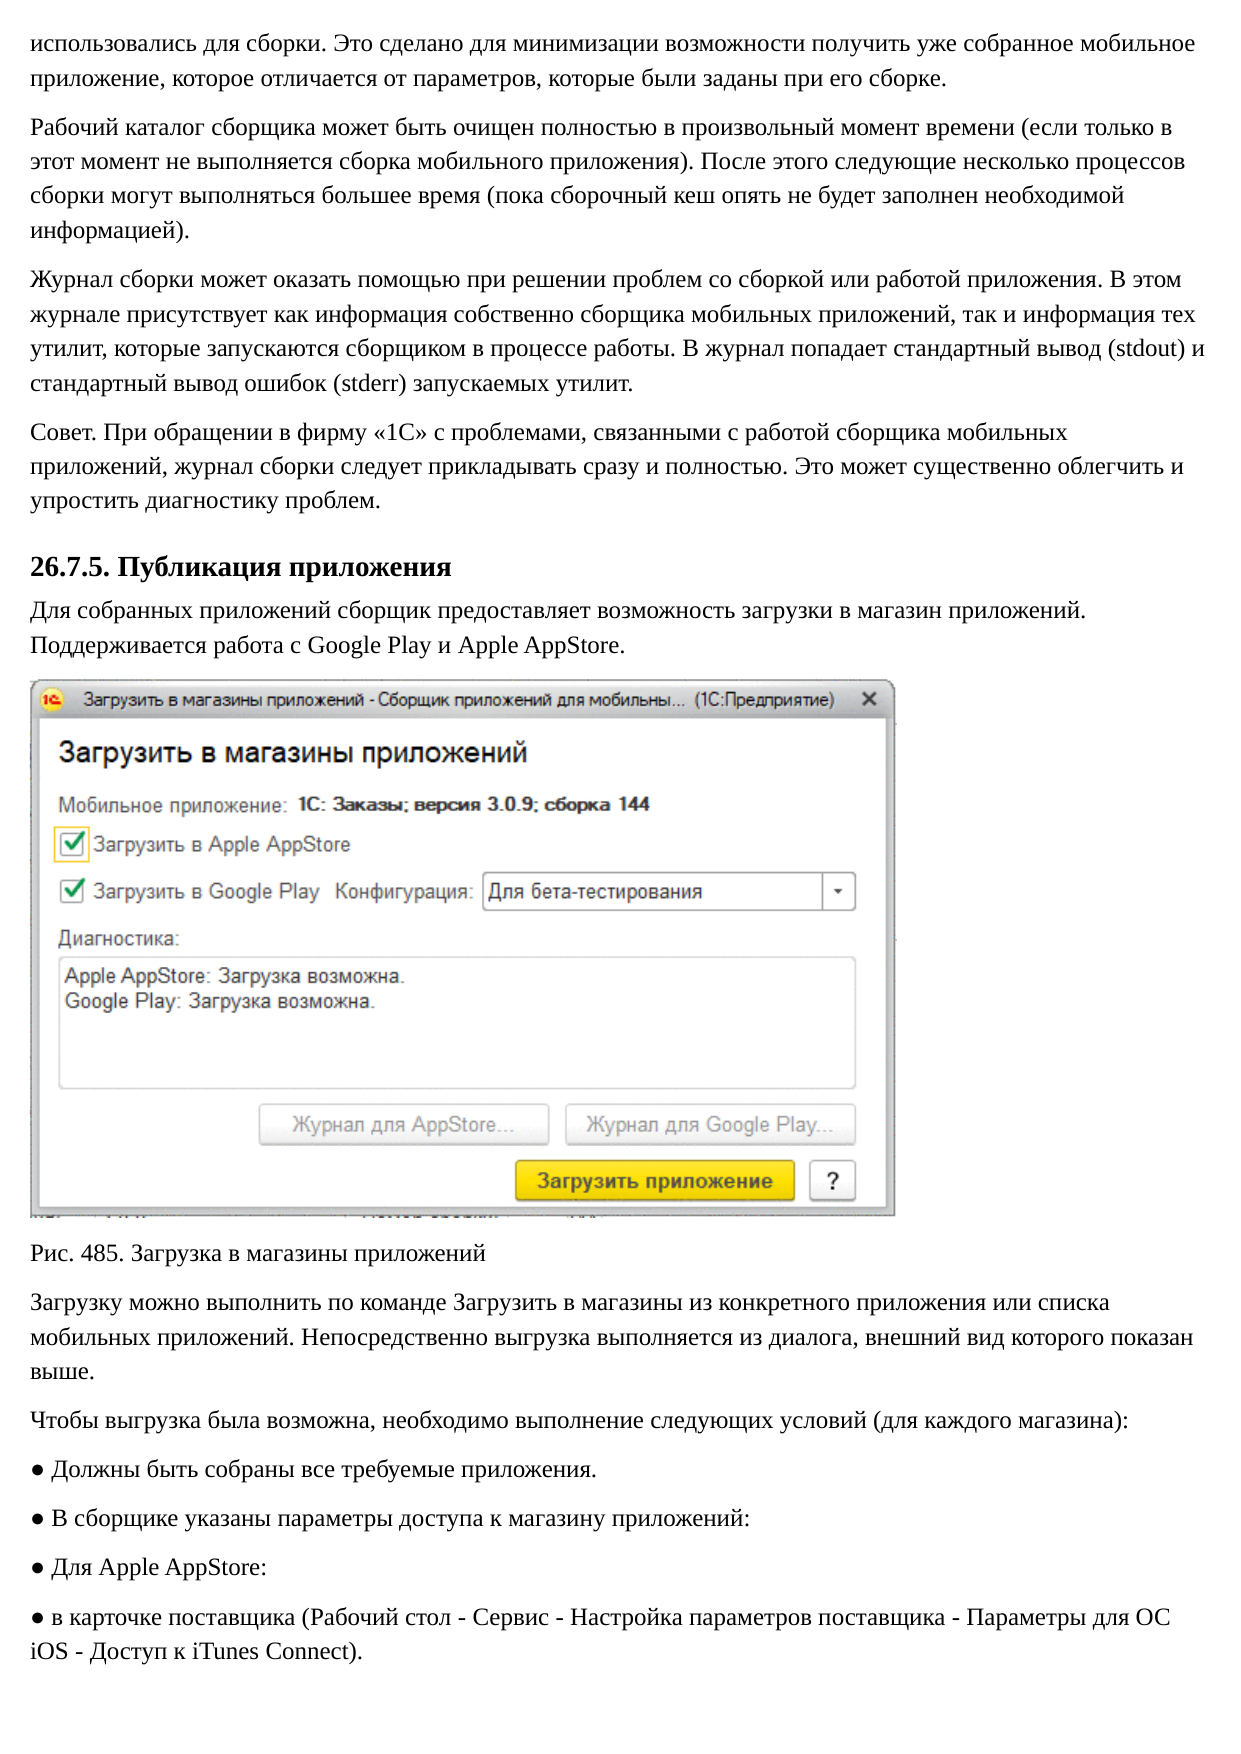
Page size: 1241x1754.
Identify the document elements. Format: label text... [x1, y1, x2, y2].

text ● в карточке поставщика (Рабочий стол ‑ Сервис ‑ Настройка параметров поставщика ‑ Параметры для ОС iOS ‑ Доступ к iTunes Connect). [30, 1602, 1211, 1665]
picture [29, 678, 897, 1218]
text Совет. При обращении в фирму «1С» с проблемами, связанными с работой сборщика мобильных приложений, журнал сборки следует прикладывать сразу и полностью. Это может существенно облегчить и упростить диагностику проблем. [30, 417, 1211, 514]
text Рис. 485. Загрузка в магазины приложений [30, 1238, 1211, 1267]
text ● Должны быть собраны все требуемые приложения. [30, 1454, 1211, 1483]
text Журнал сборки может оказать помощью при решении проблем со сборкой или работой приложения. В этом журнале присутствует как информация собственно сборщика мобильных приложений, так и информация тех утилит, которые запускаются сборщиком в процессе работы. В журнал попадает стандартный вывод (stdout) и стандартный вывод ошибок (stderr) запускаемых утилит. [30, 264, 1211, 396]
text ● Для Apple AppStore: [30, 1552, 1211, 1581]
text Рабочий каталог сборщика может быть очищен полностью в произвольный момент времени (если только в этот момент не выполняется сборка мобильного приложения). После этого следующие несколько процессов сборки могут выполняться большее время (пока сборочный кеш опять не будет заполнен необходимой информацией). [30, 112, 1211, 244]
text использовались для сборки. Это сделано для минимизации возможности получить уже собранное мобильное приложение, которое отличается от параметров, которые были заданы при его сборке. [30, 28, 1211, 91]
text Для собранных приложений сборщик предоставляет возможность загрузки в магазин приложений. Поддерживается работа с Google Play и Apple AppStore. [30, 595, 1211, 658]
text Загрузку можно выполнить по команде Загрузить в магазины из конкретного приложения или списка мобильных приложений. Непосредственно выгрузка выполняется из диалога, внешний вид которого показан выше. [30, 1287, 1211, 1385]
subtitle 26.7.5. Публикация приложения [30, 549, 1211, 583]
text Чтобы выгрузка была возможна, необходимо выполнение следующих условий (для каждого магазина): [30, 1405, 1211, 1434]
text ● В сборщике указаны параметры доступа к магазину приложений: [30, 1503, 1211, 1532]
